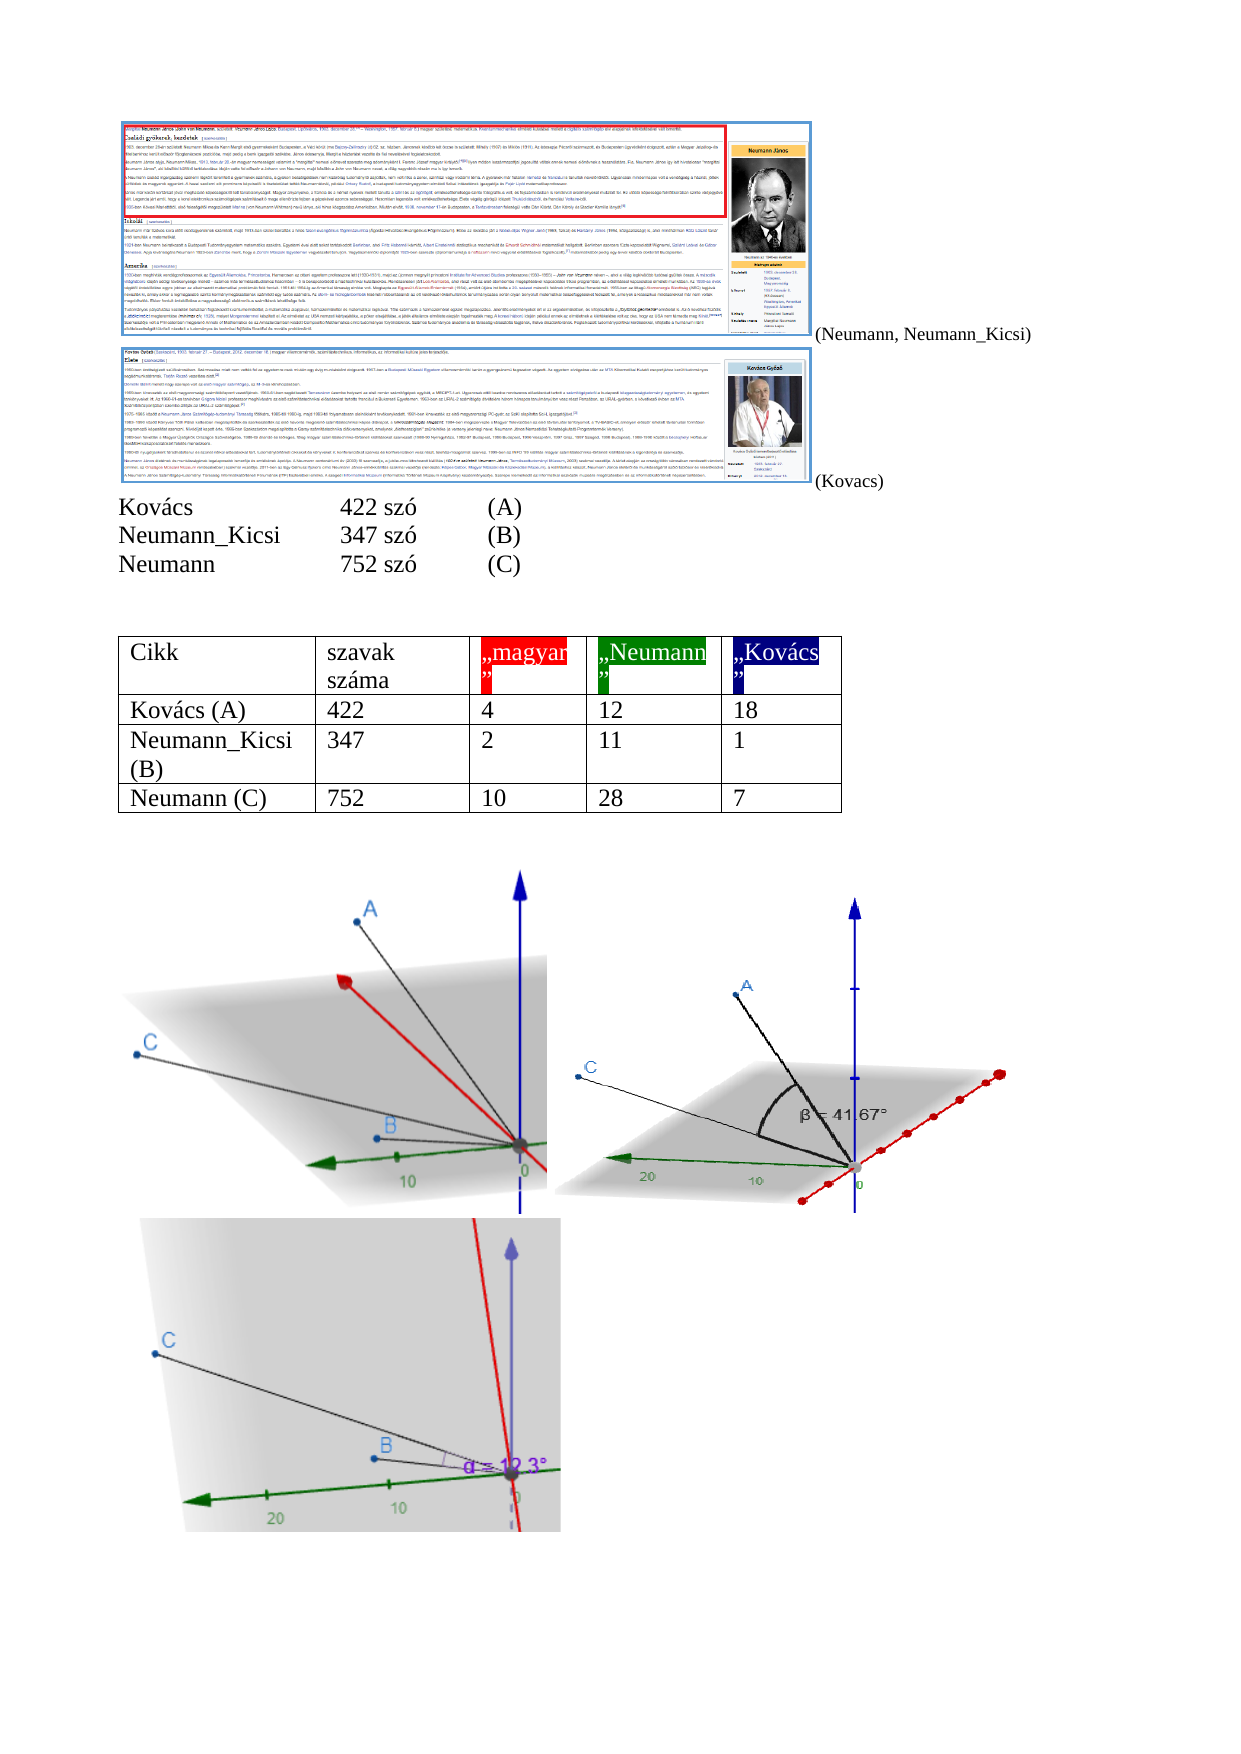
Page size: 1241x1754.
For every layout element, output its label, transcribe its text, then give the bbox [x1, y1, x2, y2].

table_cell 11 [587, 725, 721, 782]
table_cell 1 [722, 725, 841, 782]
table_cell 422 [316, 695, 469, 724]
table_cell 28 [587, 784, 721, 812]
picture [554, 894, 1011, 1213]
table_cell Neumann (C) [119, 784, 315, 812]
table_header „Kovács” [722, 637, 841, 694]
picture [118, 842, 547, 1214]
table_cell 12 [587, 695, 721, 724]
text Kovács 422 szó (A) Neumann_Kicsi 347 szó (B) Neumann 752 szó (C) [118, 492, 1122, 578]
table_cell 18 [722, 695, 841, 724]
text (Kovacs) [118, 344, 1122, 492]
table_cell Kovács (A) [119, 695, 315, 724]
picture [118, 1218, 561, 1532]
table_header „Neumann” [587, 637, 721, 694]
table_cell Neumann_Kicsi (B) [119, 725, 315, 782]
table_cell 4 [470, 695, 586, 724]
table_header „magyar” [470, 637, 586, 694]
picture [124, 124, 809, 334]
table_cell 7 [722, 784, 841, 812]
table_header szavak száma [316, 637, 469, 694]
table_cell 347 [316, 725, 469, 782]
table_cell 10 [470, 784, 586, 812]
picture [124, 350, 809, 481]
table_cell 2 [470, 725, 586, 782]
table_header Cikk [119, 637, 315, 694]
text (Neumann, Neumann_Kicsi) [118, 118, 1122, 344]
table_cell 752 [316, 784, 469, 812]
